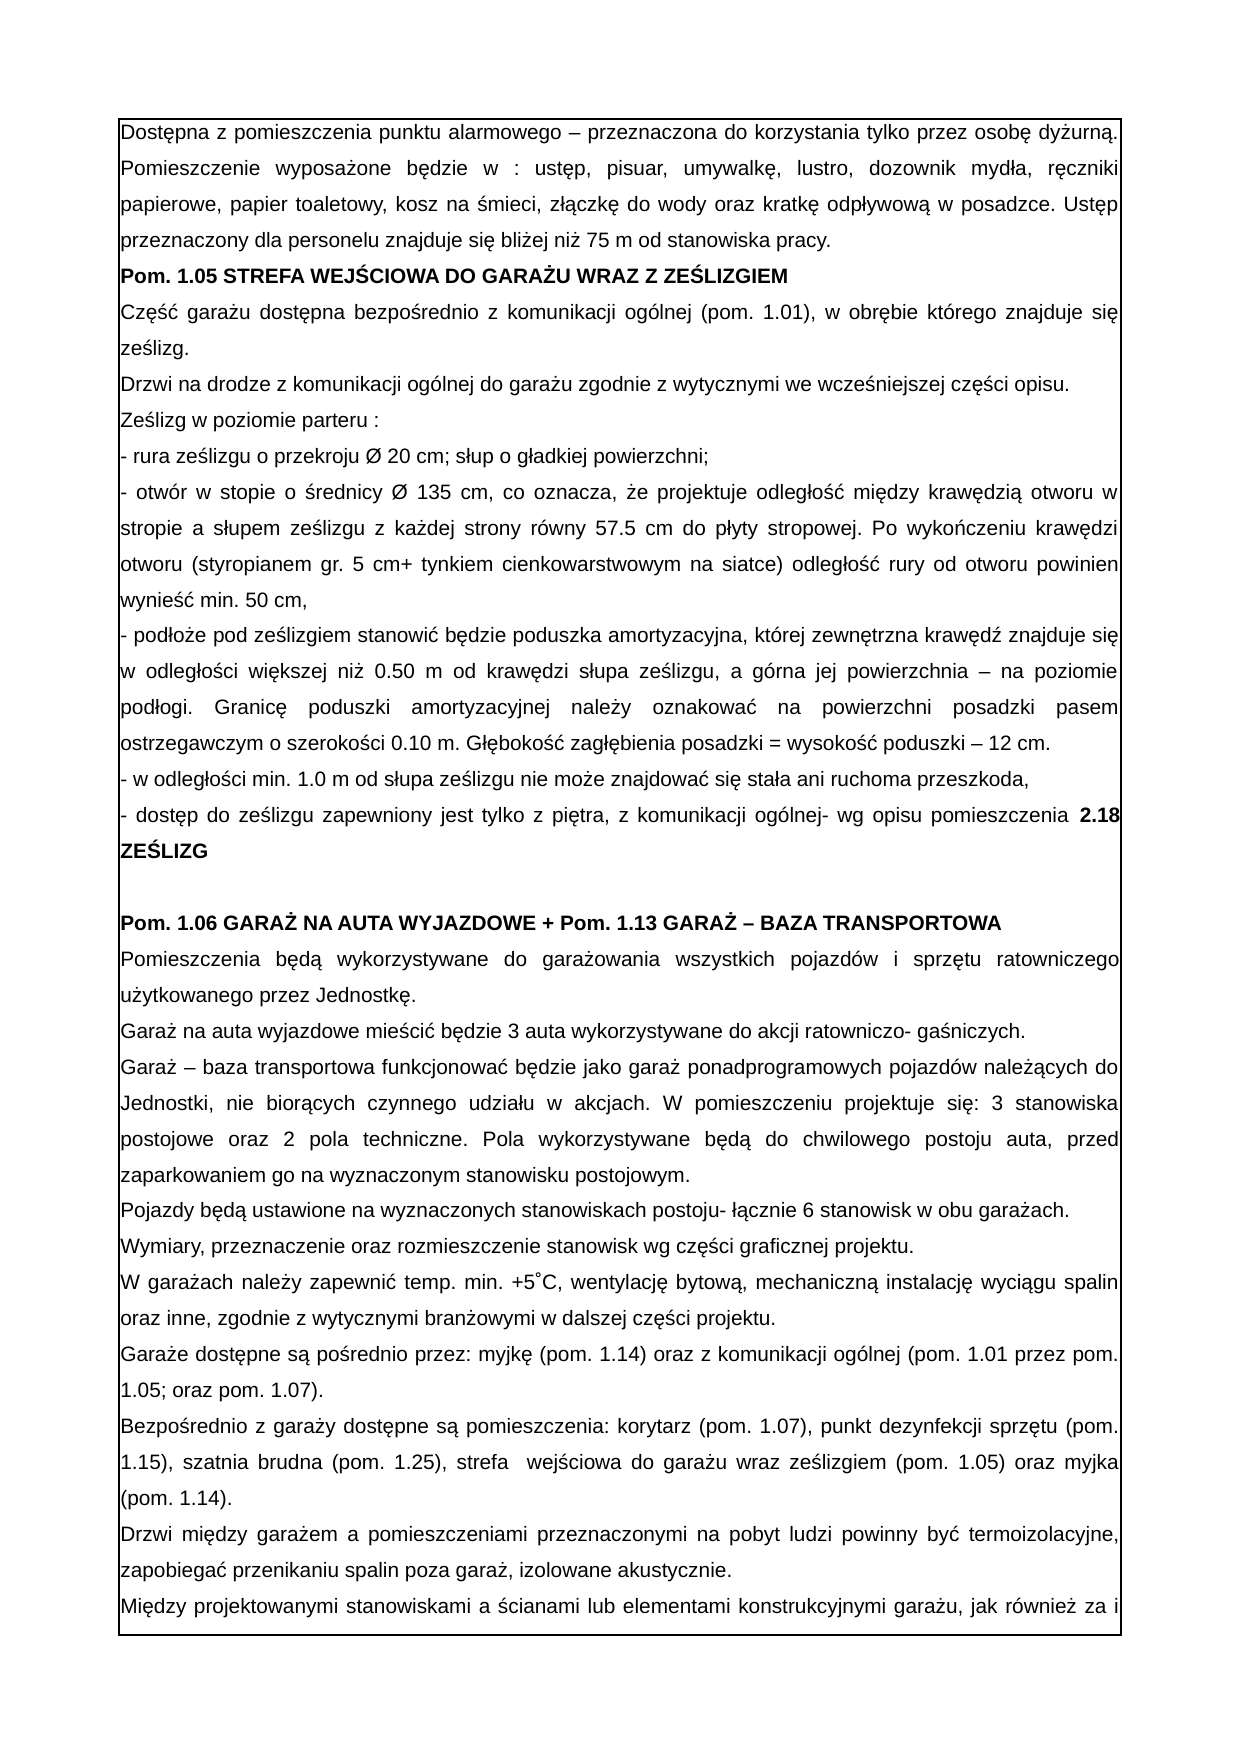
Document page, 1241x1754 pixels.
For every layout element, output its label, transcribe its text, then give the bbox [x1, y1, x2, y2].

text - w odległości min. 1.0 m od słupa ześlizgu nie może znajdować się stała ani ruchoma przeszkoda, [120, 767, 1120, 791]
text Pojazdy będą ustawione na wyznaczonych stanowiskach postoju- łącznie 6 stanowisk w obu garażach. [120, 1198, 1120, 1222]
text - podłoże pod ześlizgiem stanowić będzie poduszka amortyzacyjna, której zewnętrzna krawędź znajduje się w odległości większej niż 0.50 m od krawędzi słupa ześlizgu, a górna jej powierzchnia – na poziomie podłogi. Granicę poduszki amortyzacyjnej należy oznakować na powierzchni posadzki pasem ostrzegawczym o szerokości 0.10 m. Głębokość zagłębienia posadzki = wysokość poduszki – 12 cm. [120, 623, 1120, 755]
text Ześlizg w poziomie parteru : [120, 408, 1120, 432]
text W garażach należy zapewnić temp. min. +5˚C, wentylację bytową, mechaniczną instalację wyciągu spalin oraz inne, zgodnie z wytycznymi branżowymi w dalszej części projektu. [120, 1270, 1120, 1330]
text Pomieszczenia będą wykorzystywane do garażowania wszystkich pojazdów i sprzętu ratowniczego użytkowanego przez Jednostkę. [120, 947, 1120, 1007]
text Drzwi między garażem a pomieszczeniami przeznaczonymi na pobyt ludzi powinny być termoizolacyjne, zapobiegać przenikaniu spalin poza garaż, izolowane akustycznie. [120, 1522, 1120, 1582]
text Garaże dostępne są pośrednio przez: myjkę (pom. 1.14) oraz z komunikacji ogólnej (pom. 1.01 przez pom. 1.05; oraz pom. 1.07). [120, 1342, 1120, 1402]
text Bezpośrednio z garaży dostępne są pomieszczenia: korytarz (pom. 1.07), punkt dezynfekcji sprzętu (pom. 1.15), szatnia brudna (pom. 1.25), strefa wejściowa do garażu wraz ześlizgiem (pom. 1.05) oraz myjka (pom. 1.14). [120, 1414, 1120, 1510]
text - dostęp do ześlizgu zapewniony jest tylko z piętra, z komunikacji ogólnej- wg opisu pomieszczenia 2.18 ZEŚLIZG [120, 803, 1120, 863]
text Wymiary, przeznaczenie oraz rozmieszczenie stanowisk wg części graficznej projektu. [120, 1234, 1120, 1258]
text Pom. 1.05 STREFA WEJŚCIOWA DO GARAŻU WRAZ Z ZEŚLIZGIEM [120, 264, 1120, 288]
text Garaż na auta wyjazdowe mieścić będzie 3 auta wykorzystywane do akcji ratowniczo- gaśniczych. [120, 1019, 1120, 1043]
text Garaż – baza transportowa funkcjonować będzie jako garaż ponadprogramowych pojazdów należących do Jednostki, nie biorących czynnego udziału w akcjach. W pomieszczeniu projektuje się: 3 stanowiska postojowe oraz 2 pola techniczne. Pola wykorzystywane będą do chwilowego postoju auta, przed zaparkowaniem go na wyznaczonym stanowisku postojowym. [120, 1054, 1120, 1186]
text Między projektowanymi stanowiskami a ścianami lub elementami konstrukcyjnymi garażu, jak również za i [120, 1594, 1120, 1618]
text - otwór w stopie o średnicy Ø 135 cm, co oznacza, że projektuje odległość między krawędzią otworu w stropie a słupem ześlizgu z każdej strony równy 57.5 cm do płyty stropowej. Po wykończeniu krawędzi otworu (styropianem gr. 5 cm+ tynkiem cienkowarstwowym na siatce) odległość rury od otworu powinien wynieść min. 50 cm, [120, 479, 1120, 611]
text Część garażu dostępna bezpośrednio z komunikacji ogólnej (pom. 1.01), w obrębie którego znajduje się ześlizg. [120, 300, 1120, 360]
text Drzwi na drodze z komunikacji ogólnej do garażu zgodnie z wytycznymi we wcześniejszej części opisu. [120, 372, 1120, 396]
text Pom. 1.06 GARAŻ NA AUTA WYJAZDOWE + Pom. 1.13 GARAŻ – BAZA TRANSPORTOWA [120, 911, 1120, 935]
text - rura ześlizgu o przekroju Ø 20 cm; słup o gładkiej powierzchni; [120, 444, 1120, 468]
text Dostępna z pomieszczenia punktu alarmowego – przeznaczona do korzystania tylko przez osobę dyżurną. Pomieszczenie wyposażone będzie w : ustęp, pisuar, umywalkę, lustro, dozownik mydła, ręczniki papierowe, papier toaletowy, kosz na śmieci, złączkę do wody oraz kratkę odpływową w posadzce. Ustęp przeznaczony dla personelu znajduje się bliżej niż 75 m od stanowiska pracy. [120, 120, 1120, 252]
